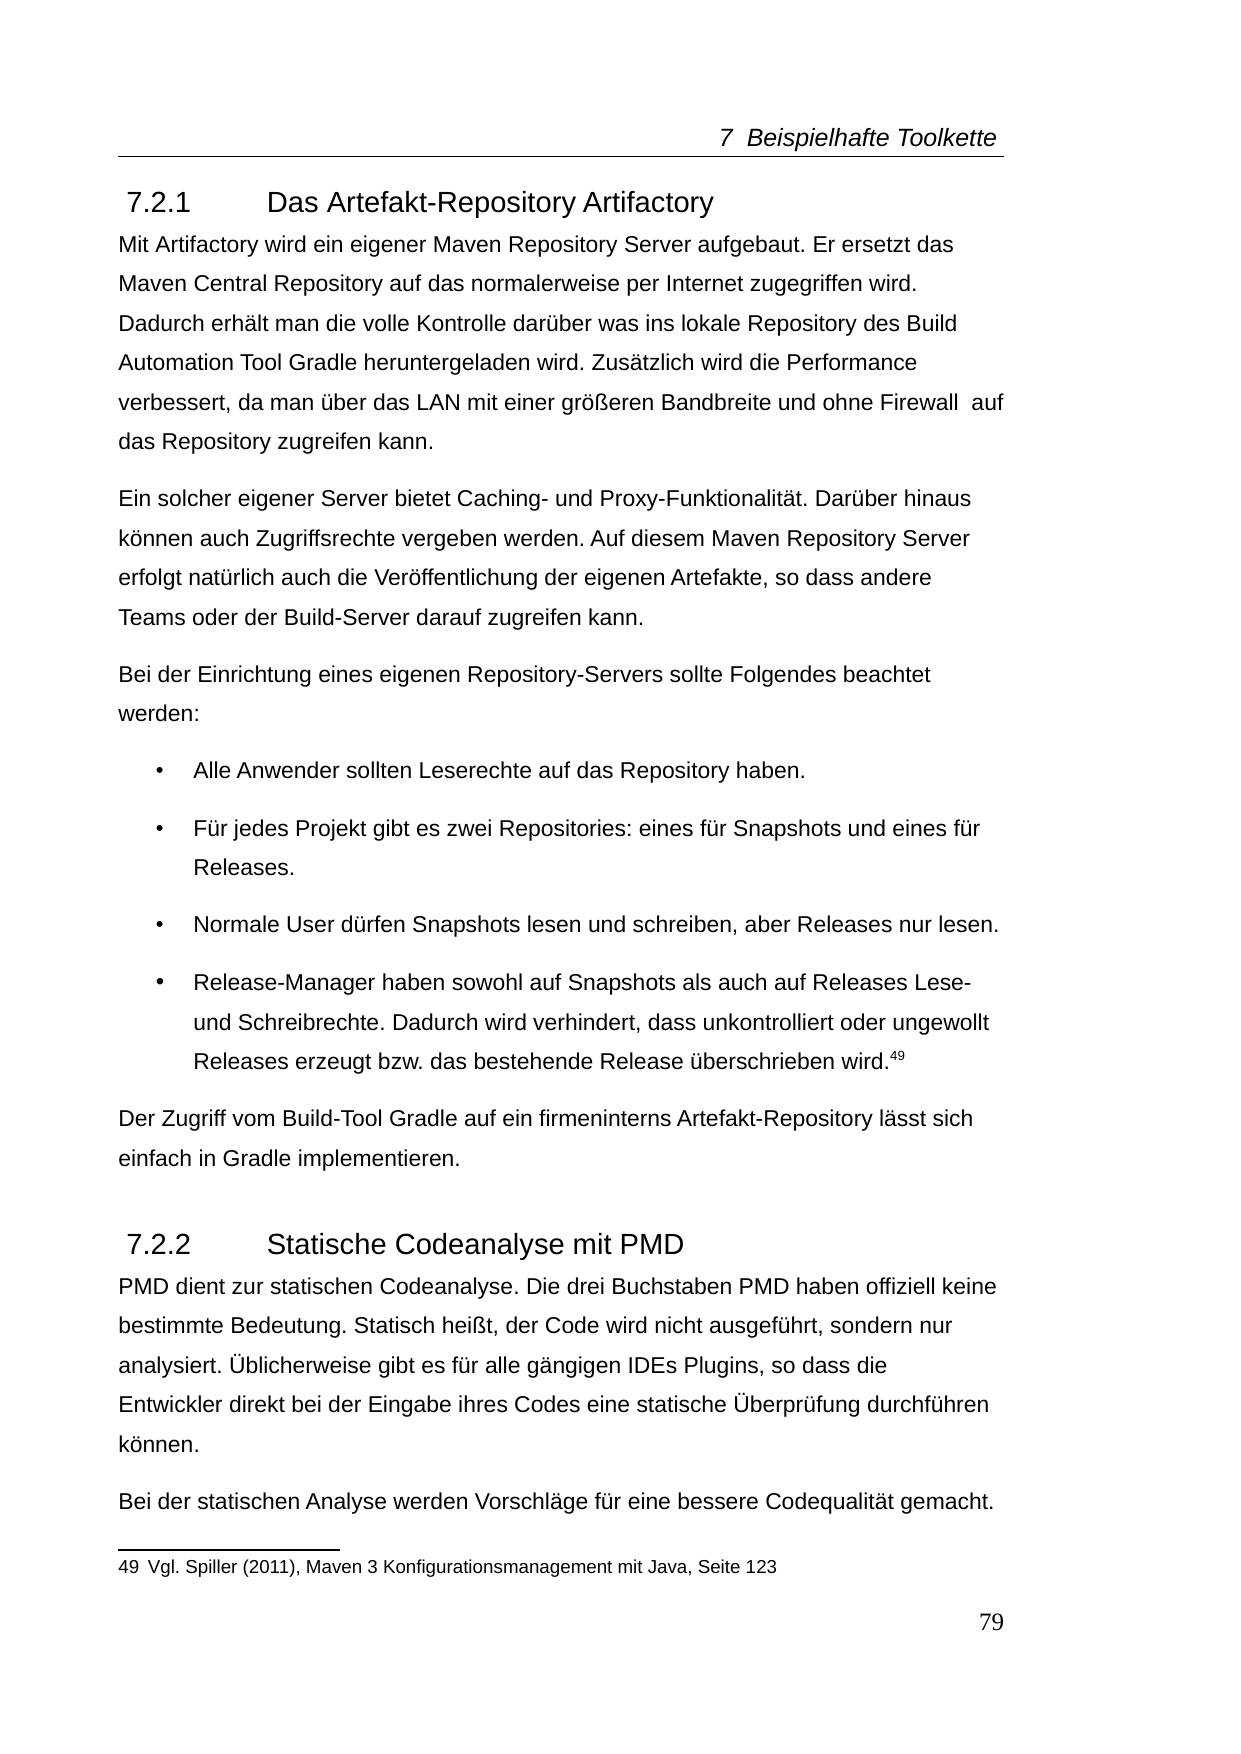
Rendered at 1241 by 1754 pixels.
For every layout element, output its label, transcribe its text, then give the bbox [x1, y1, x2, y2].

list Für jedes Projekt gibt es zwei Repositories: eines für Snapshots und eines für Releases. [156, 814, 1004, 880]
text Der Zugriff vom Build-Tool Gradle auf ein firmeninterns Artefakt-Repository lässt sich einfach in Gradle implementieren. [118, 1105, 1004, 1171]
text Mit Artifactory wird ein eigener Maven Repository Server aufgebaut. Er ersetzt das Maven Central Repository auf das normalerweise per Internet zugegriffen wird. Dadurch erhält man die volle Kontrolle darüber was ins lokale Repository des Build Automation Tool Gradle heruntergeladen wird. Zusätzlich wird die Performance verbessert, da man über das LAN mit einer größeren Bandbreite und ohne Firewall auf das Repository zugreifen kann. [118, 231, 1004, 454]
text Bei der statischen Analyse werden Vorschläge für eine bessere Codequalität gemacht. [118, 1488, 1004, 1514]
list Normale User dürfen Snapshots lesen und schreiben, aber Releases nur lesen. [156, 911, 1004, 938]
subtitle Das Artefakt-Repository Artifactory [118, 185, 1004, 219]
subtitle Statische Codeanalyse mit PMD [118, 1227, 1004, 1260]
text Ein solcher eigener Server bietet Caching- und Proxy-Funktionalität. Darüber hinaus können auch Zugriffsrechte vergeben werden. Auf diesem Maven Repository Server erfolgt natürlich auch die Veröffentlichung der eigenen Artefakte, so dass andere Teams oder der Build-Server darauf zugreifen kann. [118, 485, 1004, 630]
text PMD dient zur statischen Codeanalyse. Die drei Buchstaben PMD haben offiziell keine bestimmte Bedeutung. Statisch heißt, der Code wird nicht ausgeführt, sondern nur analysiert. Üblicherweise gibt es für alle gängigen IDEs Plugins, so dass die Entwickler direkt bei der Eingabe ihres Codes eine statische Überprüfung durchführen können. [118, 1273, 1004, 1457]
list Vgl. Spiller (2011), Maven 3 Konfigurationsmanagement mit Java, Seite 123 [118, 1556, 1004, 1578]
list Release-Manager haben sowohl auf Snapshots als auch auf Releases Lese- und Schreibrechte. Dadurch wird verhindert, dass unkontrolliert oder ungewollt Releases erzeugt bzw. das bestehende Release überschrieben wird. [156, 968, 1004, 1074]
text Bei der Einrichtung eines eigenen Repository-Servers sollte Folgendes beachtet werden: [118, 661, 1004, 727]
list Alle Anwender sollten Leserechte auf das Repository haben. [156, 757, 1004, 784]
